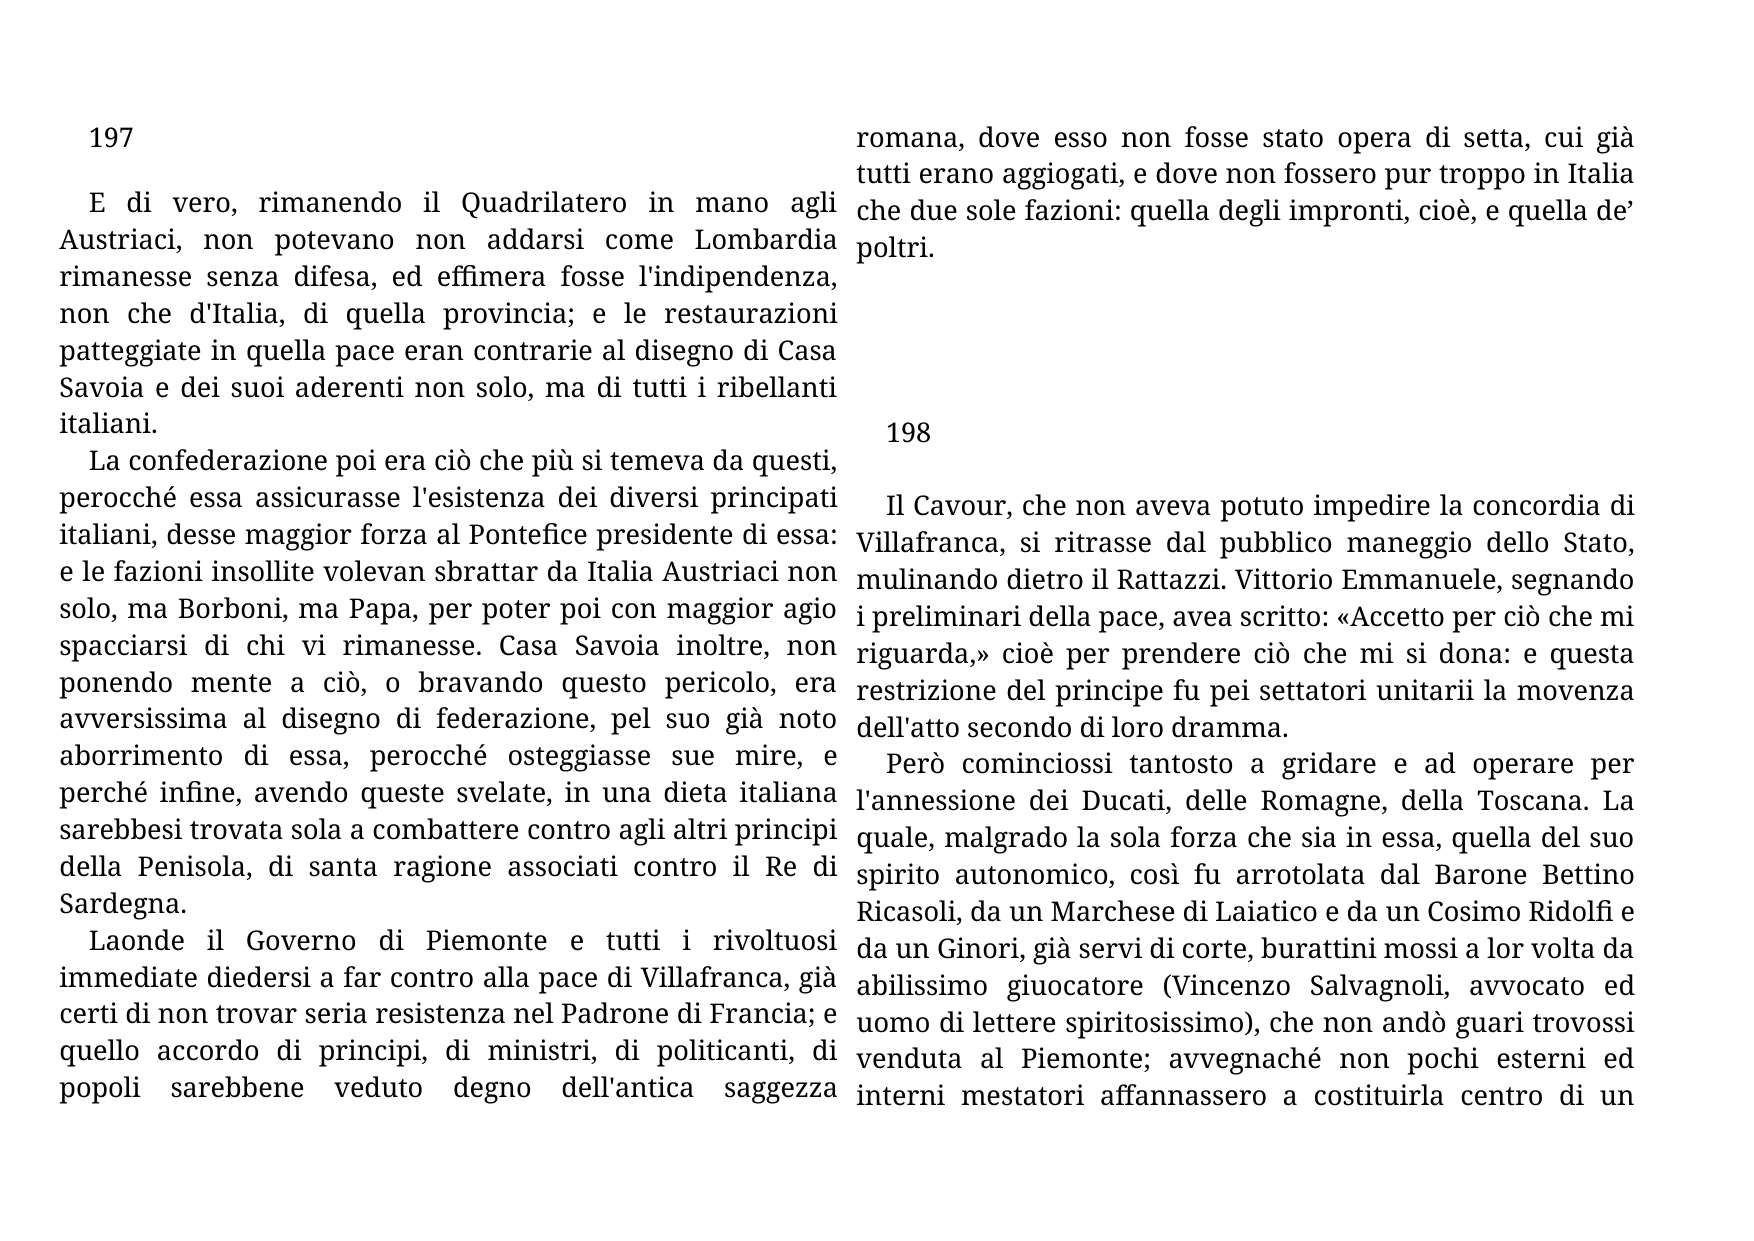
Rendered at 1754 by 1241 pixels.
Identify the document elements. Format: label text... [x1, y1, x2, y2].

text E di vero, rimanendo il Quadrilatero in mano agli Austriaci, non potevano non addarsi come Lombardia rimanesse senza difesa, ed effimera fosse l'indipendenza, non che d'Italia, di quella provincia; e le restaurazioni patteggiate in quella pace eran contrarie al disegno di Casa Savoia e dei suoi aderenti non solo, ma di tutti i ribellanti italiani. [59, 184, 838, 442]
text 197 [59, 118, 838, 155]
text La confederazione poi era ciò che più si temeva da questi, perocché essa assicurasse l'esistenza dei diversi principati italiani, desse maggior forza al Pontefice presidente di essa: e le fazioni insollite volevan sbrattar da Italia Austriaci non solo, ma Borboni, ma Papa, per poter poi con maggior agio spacciarsi di chi vi rimanesse. Casa Savoia inoltre, non ponendo mente a ciò, o bravando questo pericolo, era avversissima al disegno di federazione, pel suo già noto aborrimento di essa, perocché osteggiasse sue mire, e perché infine, avendo queste svelate, in una dieta italiana sarebbesi trovata sola a combattere contro agli altri principi della Penisola, di santa ragione associati contro il Re di Sardegna. [59, 442, 838, 921]
text 198 [856, 413, 1636, 450]
text Il Cavour, che non aveva potuto impedire la concordia di Villafranca, si ritrasse dal pubblico maneggio dello Stato, mulinando dietro il Rattazzi. Vittorio Emmanuele, segnando i preliminari della pace, avea scritto: «Accetto per ciò che mi riguarda,» cioè per prendere ciò che mi si dona: e questa restrizione del principe fu pei settatori unitarii la movenza dell'atto secondo di loro dramma. [856, 487, 1636, 745]
text Però cominciossi tantosto a gridare e ad operare per l'annessione dei Ducati, delle Romagne, della Toscana. La quale, malgrado la sola forza che sia in essa, quella del suo spirito autonomico, così fu arrotolata dal Barone Bettino Ricasoli, da un Marchese di Laiatico e da un Cosimo Ridolfi e da un Ginori, già servi di corte, burattini mossi a lor volta da abilissimo giuocatore (Vincenzo Salvagnoli, avvocato ed uomo di lettere spiritosissimo), che non andò guari trovossi venduta al Piemonte; avvegnaché non pochi esterni ed interni mestatori affannassero a costituirla centro di un [856, 745, 1636, 1114]
text Laonde il Governo di Piemonte e tutti i rivoltuosi immediate diedersi a far contro alla pace di Villafranca, già certi di non trovar seria resistenza nel Padrone di Francia; e quello accordo di principi, di ministri, di politicanti, di popoli sarebbene veduto degno dell'antica saggezza [59, 921, 838, 1106]
text romana, dove esso non fosse stato opera di setta, cui già tutti erano aggiogati, e dove non fossero pur troppo in Italia che due sole fazioni: quella degli impronti, cioè, e quella de’ poltri. [856, 118, 1636, 266]
